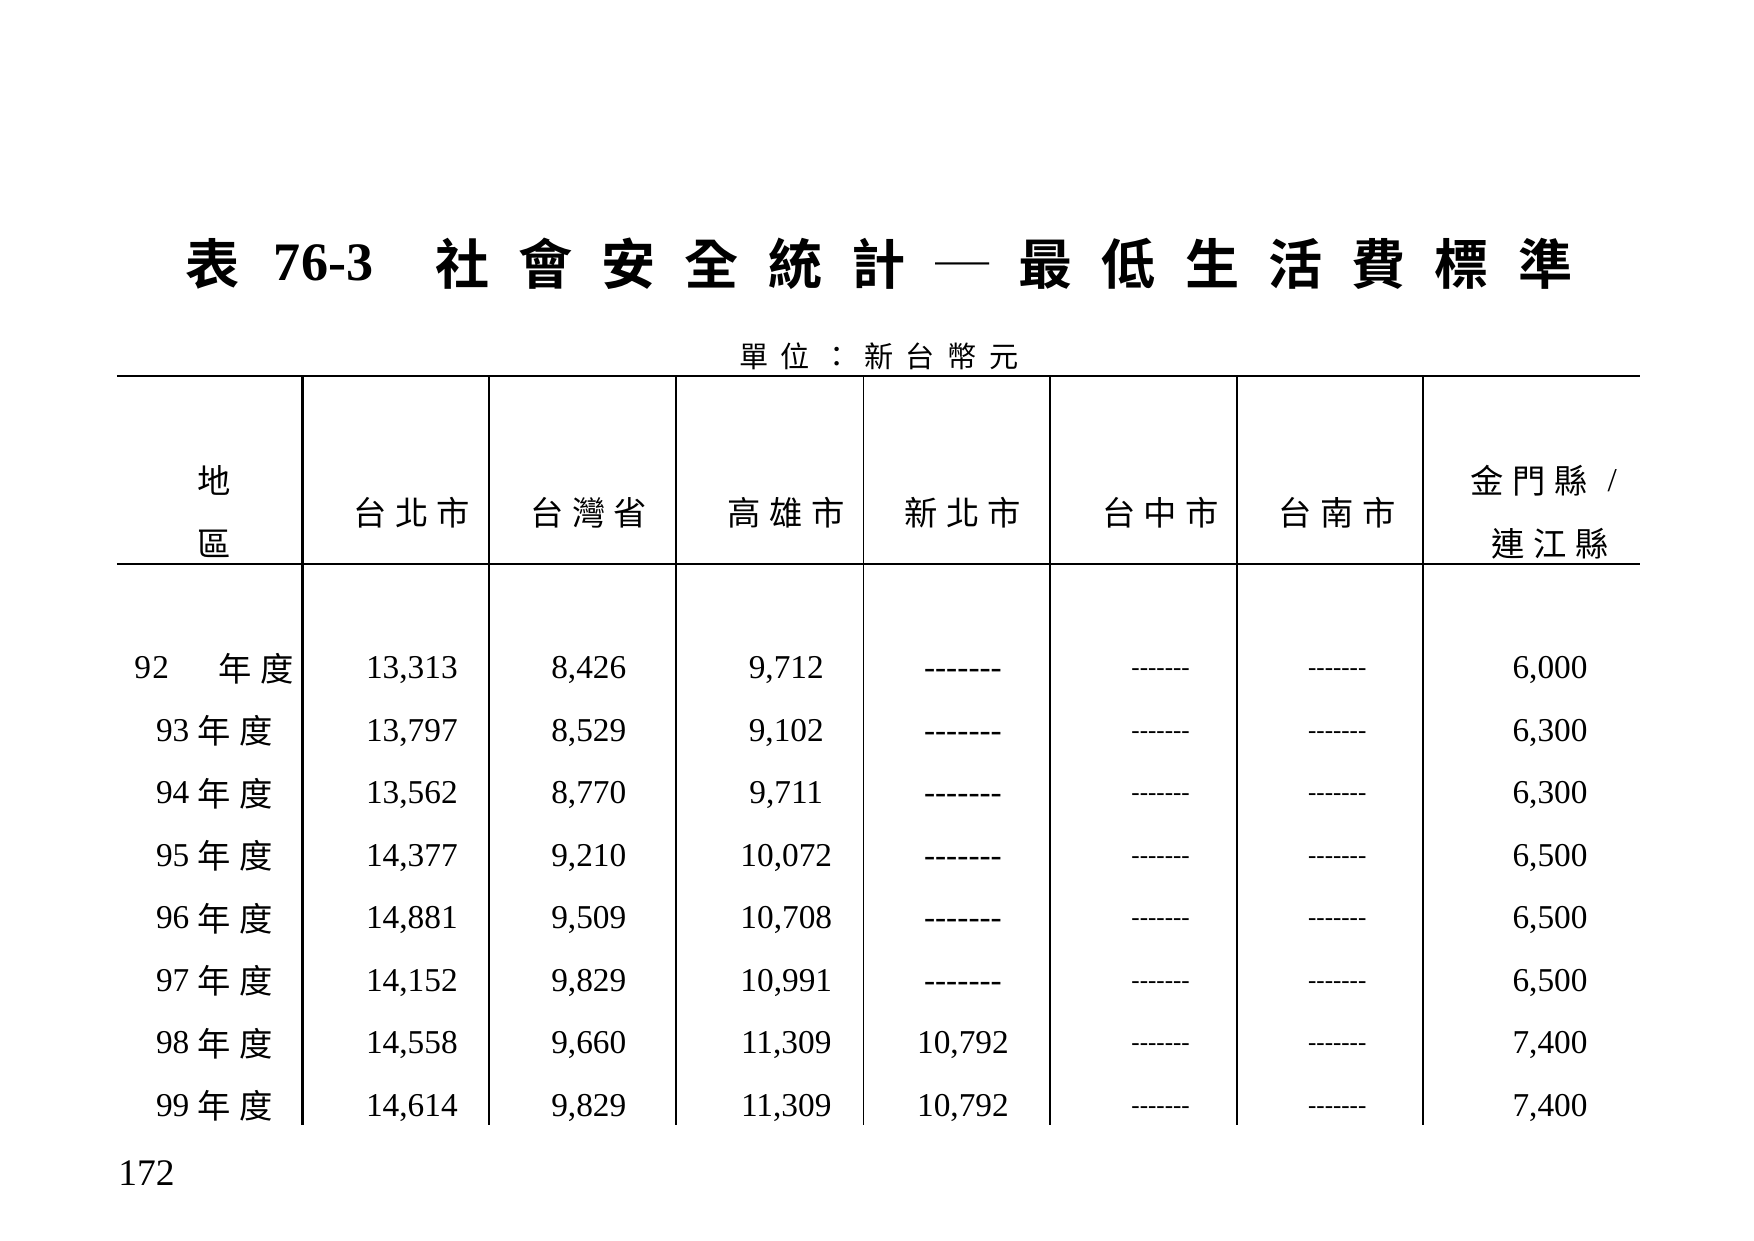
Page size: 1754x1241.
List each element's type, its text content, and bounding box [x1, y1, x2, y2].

table_cell 93年度 [117, 688, 301, 750]
table_cell 92年度 [117, 565, 301, 688]
table_cell 7,400 [1424, 1000, 1640, 1063]
table_header 台北市 [304, 377, 488, 563]
table_cell ------- [1051, 688, 1236, 750]
table_cell ------- [1051, 565, 1236, 688]
table_cell 13,313 [304, 565, 488, 688]
table_cell 9,102 [677, 688, 863, 750]
table_cell 9,509 [490, 875, 675, 938]
table_cell 14,558 [304, 1000, 488, 1063]
table_cell 10,991 [677, 938, 863, 1000]
table_cell 13,562 [304, 750, 488, 813]
table_cell 6,500 [1424, 813, 1640, 875]
table_cell 6,500 [1424, 875, 1640, 938]
table_cell 10,708 [677, 875, 863, 938]
table_cell ------- [1238, 565, 1422, 688]
table_header 台南市 [1238, 377, 1422, 563]
table_cell ------- [864, 938, 1049, 1000]
table_cell 14,377 [304, 813, 488, 875]
table_cell ------- [1051, 1000, 1236, 1063]
table_header 台灣省 [490, 377, 675, 563]
table_cell 6,300 [1424, 688, 1640, 750]
table_cell ------- [1238, 1063, 1422, 1125]
table_header 台中市 [1051, 377, 1236, 563]
table_cell 11,309 [677, 1063, 863, 1125]
table_cell 14,614 [304, 1063, 488, 1125]
table_cell 9,712 [677, 565, 863, 688]
table_cell ------- [1238, 938, 1422, 1000]
table_cell ------- [1238, 750, 1422, 813]
table_cell 7,400 [1424, 1063, 1640, 1125]
table_cell 13,797 [304, 688, 488, 750]
table_cell ------- [1238, 688, 1422, 750]
text 表76-3 社會安全統計─最低生活費標準 單位：新台幣元 [128, 188, 1628, 375]
table_header 新北市 [864, 377, 1049, 563]
table_cell 8,770 [490, 750, 675, 813]
table_header 高雄市 [677, 377, 863, 563]
table_cell 9,210 [490, 813, 675, 875]
table_cell 9,829 [490, 1063, 675, 1125]
table_cell 9,660 [490, 1000, 675, 1063]
table_cell 97年度 [117, 938, 301, 1000]
table_cell 10,072 [677, 813, 863, 875]
table_cell 9,711 [677, 750, 863, 813]
table_cell 98年度 [117, 1000, 301, 1063]
table_cell ------- [1238, 813, 1422, 875]
table_cell ------- [864, 688, 1049, 750]
table_cell ------- [1051, 1063, 1236, 1125]
table_cell ------- [864, 813, 1049, 875]
table_cell 6,000 [1424, 565, 1640, 688]
table_cell ------- [1238, 1000, 1422, 1063]
table_cell 9,829 [490, 938, 675, 1000]
table_cell ------- [1238, 875, 1422, 938]
table_cell 14,881 [304, 875, 488, 938]
table_cell 10,792 [864, 1000, 1049, 1063]
table_cell ------- [1051, 938, 1236, 1000]
table_cell ------- [1051, 750, 1236, 813]
table_cell 10,792 [864, 1063, 1049, 1125]
table_cell ------- [864, 875, 1049, 938]
table_cell 95年度 [117, 813, 301, 875]
table_cell 96年度 [117, 875, 301, 938]
table_cell 8,426 [490, 565, 675, 688]
table_cell 99年度 [117, 1063, 301, 1125]
table_cell ------- [864, 565, 1049, 688]
table_cell ------- [1051, 875, 1236, 938]
table_cell 11,309 [677, 1000, 863, 1063]
table_header 地 區 [117, 377, 301, 563]
table_cell 8,529 [490, 688, 675, 750]
table_cell 6,300 [1424, 750, 1640, 813]
table_header 金門縣/連江縣 [1424, 377, 1640, 563]
table_cell ------- [1051, 813, 1236, 875]
table_cell 14,152 [304, 938, 488, 1000]
table_cell ------- [864, 750, 1049, 813]
table_cell 94年度 [117, 750, 301, 813]
table_cell 6,500 [1424, 938, 1640, 1000]
